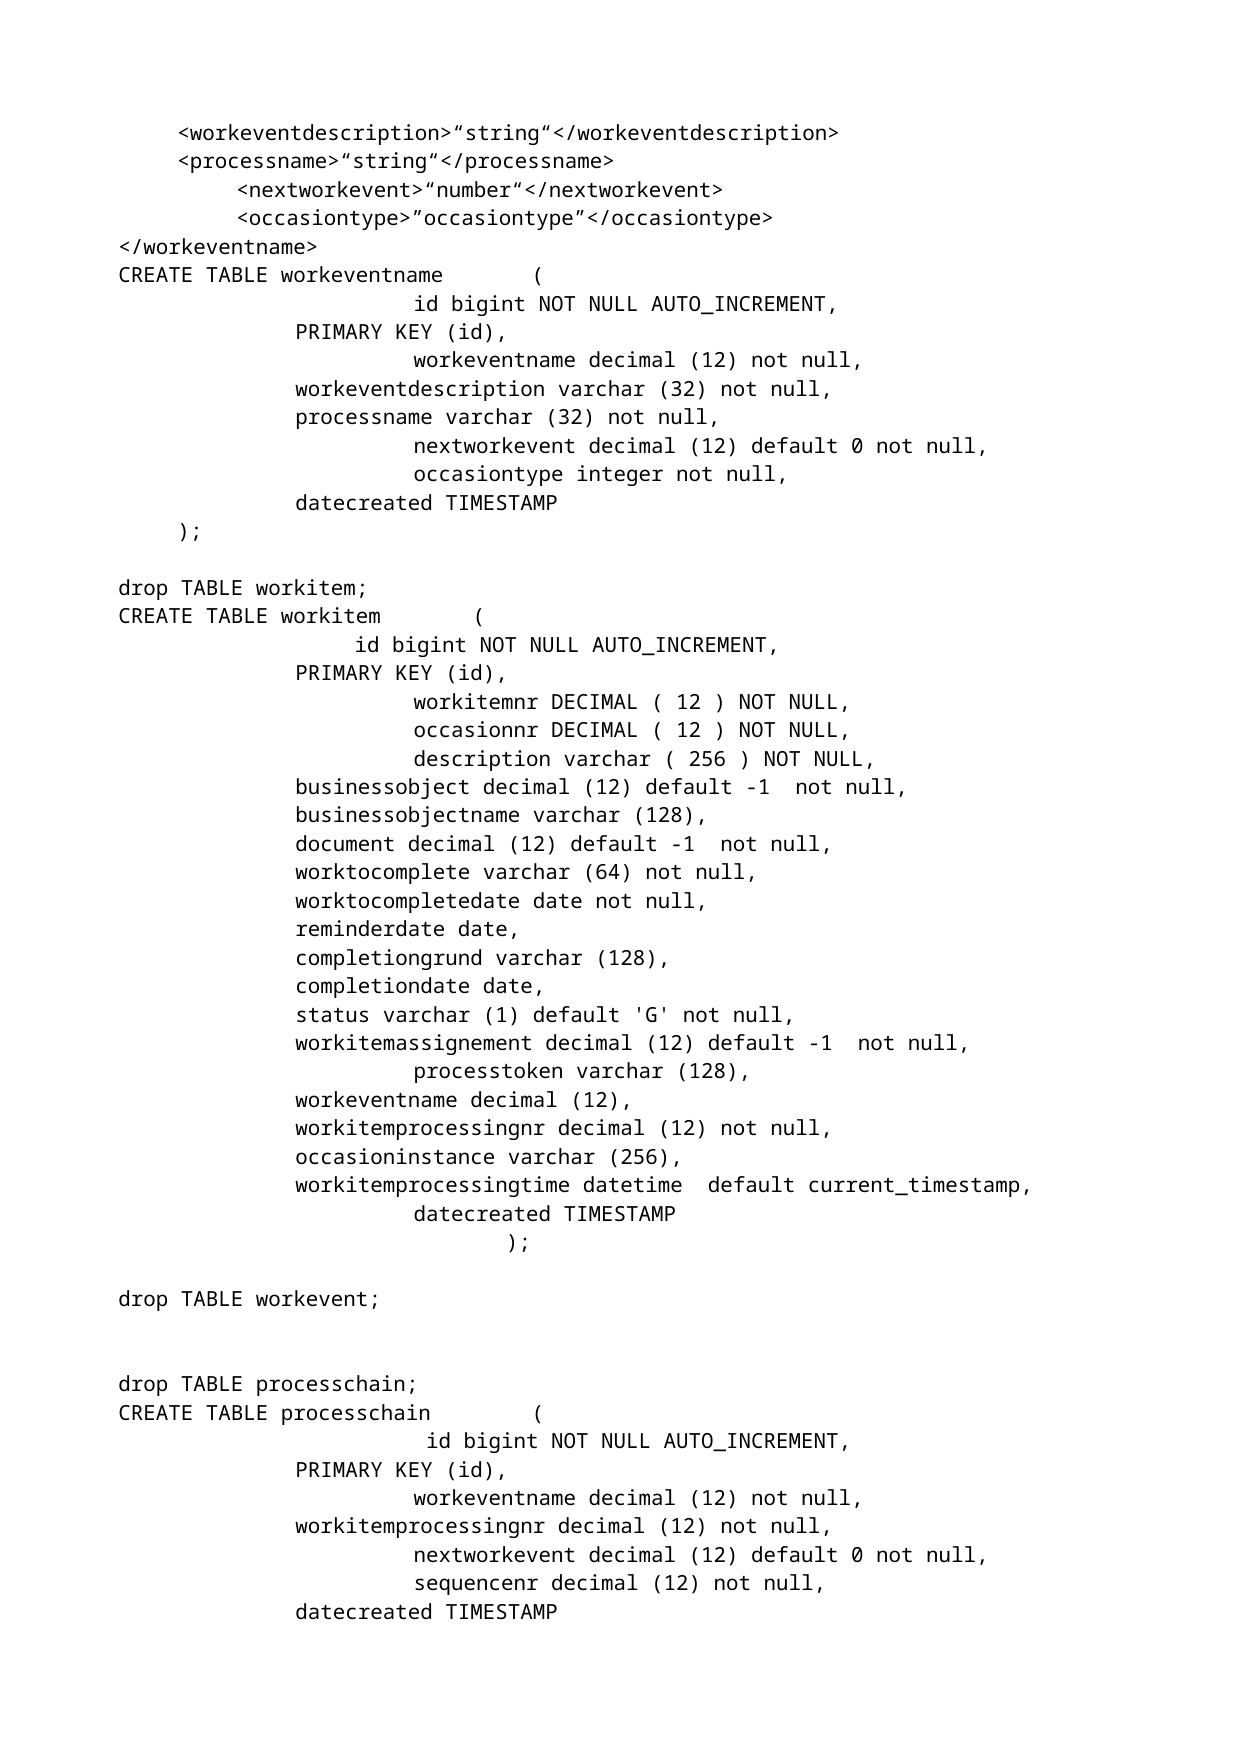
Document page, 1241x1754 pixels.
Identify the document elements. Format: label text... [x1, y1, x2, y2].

text id bigint NOT NULL AUTO_INCREMENT, [118, 1426, 1122, 1455]
text description varchar ( 256 ) NOT NULL, [118, 744, 1122, 772]
text drop TABLE workitem; [118, 573, 1122, 602]
text </workeventname> [118, 232, 1122, 260]
text CREATE TABLE workeventname ( [118, 260, 1122, 289]
text workitemprocessingnr decimal (12) not null, [118, 1113, 1122, 1142]
text workitemnr DECIMAL ( 12 ) NOT NULL, [118, 687, 1122, 715]
text <processname>“string“</processname> [118, 147, 1122, 175]
text PRIMARY KEY (id), [118, 317, 1122, 346]
text workeventname decimal (12), [118, 1085, 1122, 1113]
text occasiontype integer not null, [118, 459, 1122, 488]
text nextworkevent decimal (12) default 0 not null, [118, 1540, 1122, 1568]
text status varchar (1) default 'G' not null, [118, 1000, 1122, 1028]
text workeventname decimal (12) not null, [118, 1483, 1122, 1512]
text workitemassignement decimal (12) default -1 not null, [118, 1028, 1122, 1057]
text ); [118, 1227, 1122, 1256]
text businessobjectname varchar (128), [118, 801, 1122, 829]
text datecreated TIMESTAMP [118, 1597, 1122, 1625]
text id bigint NOT NULL AUTO_INCREMENT, [118, 289, 1122, 317]
text processtoken varchar (128), [118, 1057, 1122, 1085]
text <occasiontype>”occasiontype”</occasiontype> [118, 203, 1122, 232]
text drop TABLE processchain; [118, 1369, 1122, 1398]
text datecreated TIMESTAMP [118, 1199, 1122, 1227]
text worktocomplete varchar (64) not null, [118, 857, 1122, 886]
text occasioninstance varchar (256), [118, 1142, 1122, 1170]
text sequencenr decimal (12) not null, [118, 1568, 1122, 1597]
text workeventdescription varchar (32) not null, [118, 374, 1122, 402]
text worktocompletedate date not null, [118, 886, 1122, 914]
text workeventname decimal (12) not null, [118, 346, 1122, 374]
text drop TABLE workevent; [118, 1284, 1122, 1312]
text completiondate date, [118, 971, 1122, 1000]
text nextworkevent decimal (12) default 0 not null, [118, 431, 1122, 459]
text ); [118, 516, 1122, 545]
text datecreated TIMESTAMP [118, 488, 1122, 516]
text occasionnr DECIMAL ( 12 ) NOT NULL, [118, 715, 1122, 744]
text CREATE TABLE processchain ( [118, 1398, 1122, 1426]
text CREATE TABLE workitem ( [118, 602, 1122, 630]
text document decimal (12) default -1 not null, [118, 829, 1122, 857]
text processname varchar (32) not null, [118, 402, 1122, 431]
text businessobject decimal (12) default -1 not null, [118, 772, 1122, 801]
text reminderdate date, [118, 914, 1122, 943]
text completiongrund varchar (128), [118, 943, 1122, 971]
text PRIMARY KEY (id), [118, 658, 1122, 687]
text workitemprocessingtime datetime default current_timestamp, [118, 1170, 1122, 1199]
text workitemprocessingnr decimal (12) not null, [118, 1512, 1122, 1540]
text id bigint NOT NULL AUTO_INCREMENT, [118, 630, 1122, 658]
text <nextworkevent>“number“</nextworkevent> [118, 175, 1122, 203]
text <workeventdescription>“string“</workeventdescription> [118, 118, 1122, 147]
text PRIMARY KEY (id), [118, 1455, 1122, 1483]
